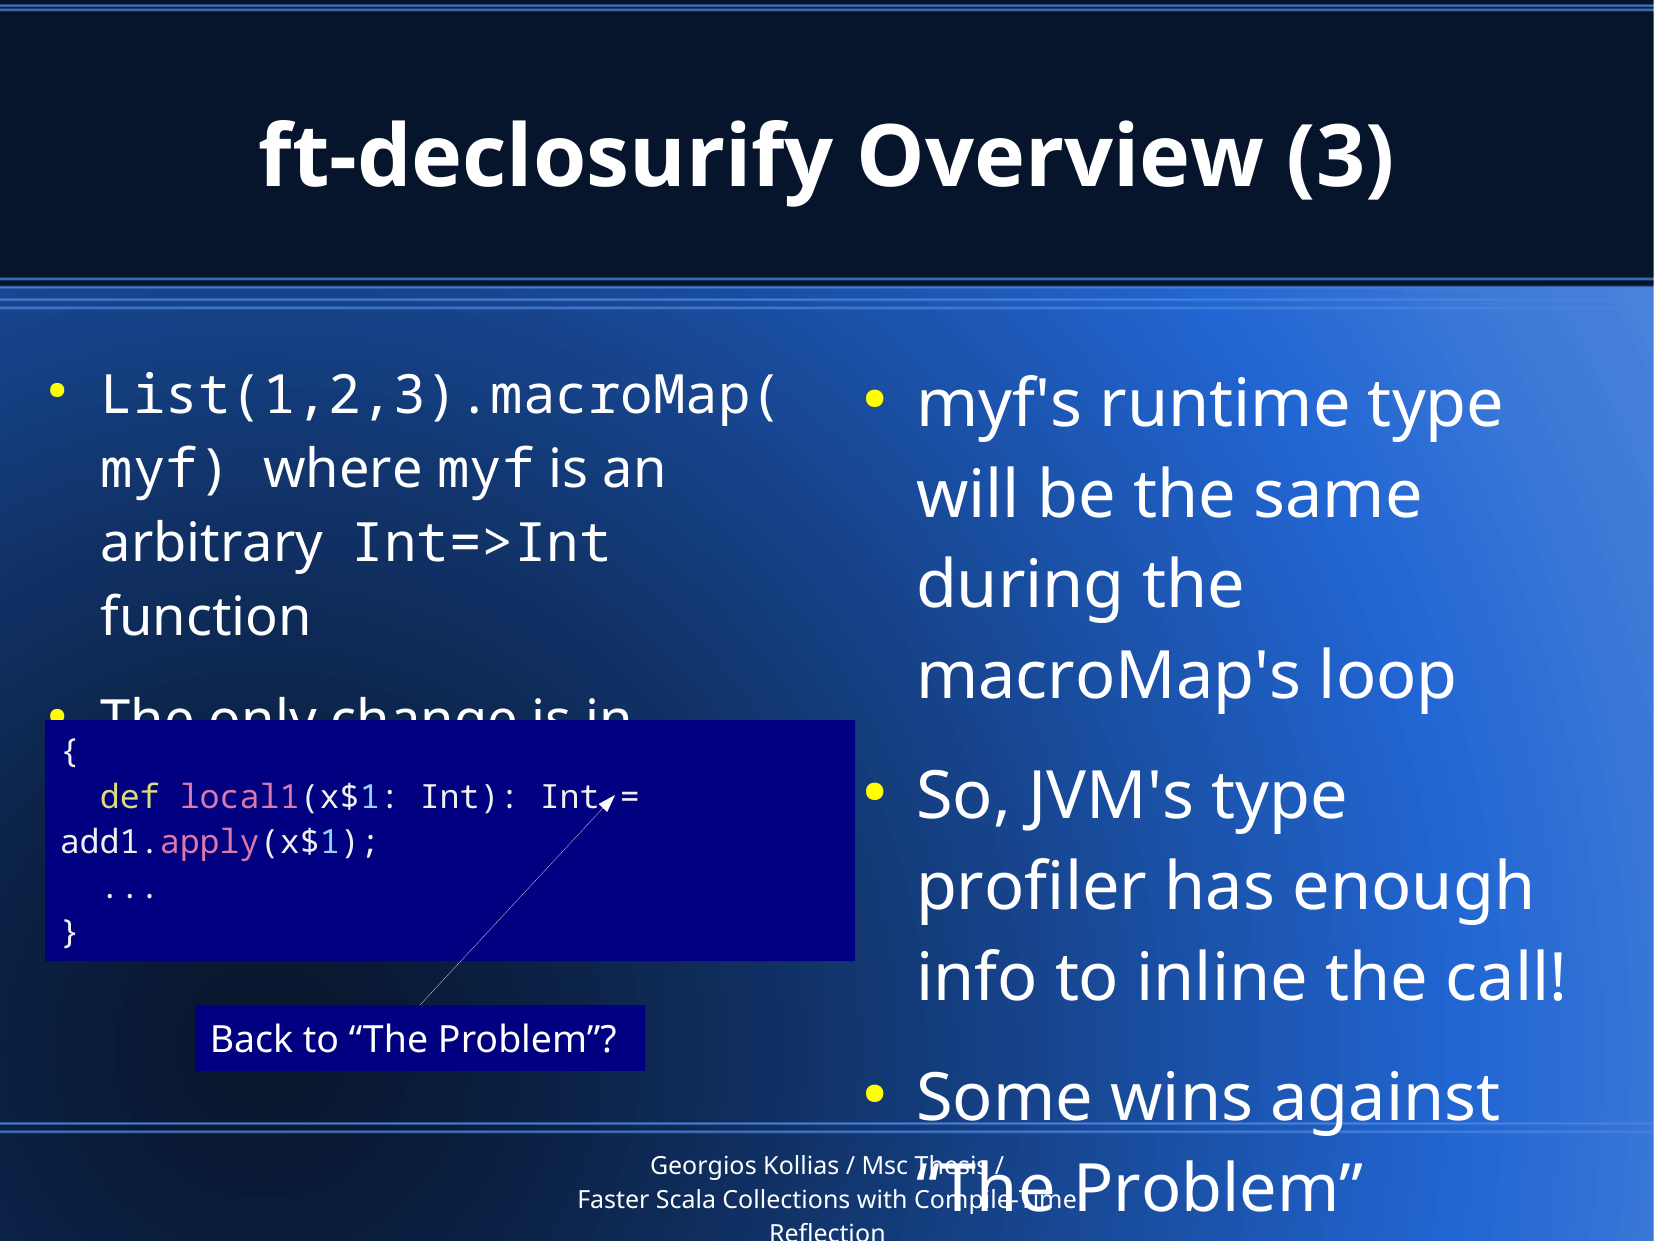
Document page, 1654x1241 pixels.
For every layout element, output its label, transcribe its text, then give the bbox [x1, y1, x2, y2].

picture [874, 1230, 881, 1241]
picture [774, 1235, 781, 1241]
text_box Back to “The Problem”? [195, 1005, 646, 1066]
list myf's runtime type will be the same during the macroMap's loop So, JVM's type profiler has enough info to inline the call! Some wins against “The Problem” [845, 355, 1572, 1088]
title ft-declosurify Overview (3) [82, 49, 1571, 257]
list List(1,2,3).macroMap(myf) where myf is an arbitrary Int=>Int function The only change is in local1's body: [30, 355, 811, 683]
text_box { def local1(x$1: Int): Int = add1.apply(x$1); ... } [45, 720, 856, 868]
picture [859, 1230, 866, 1240]
picture [774, 1226, 780, 1233]
picture [0, 0, 1654, 1241]
